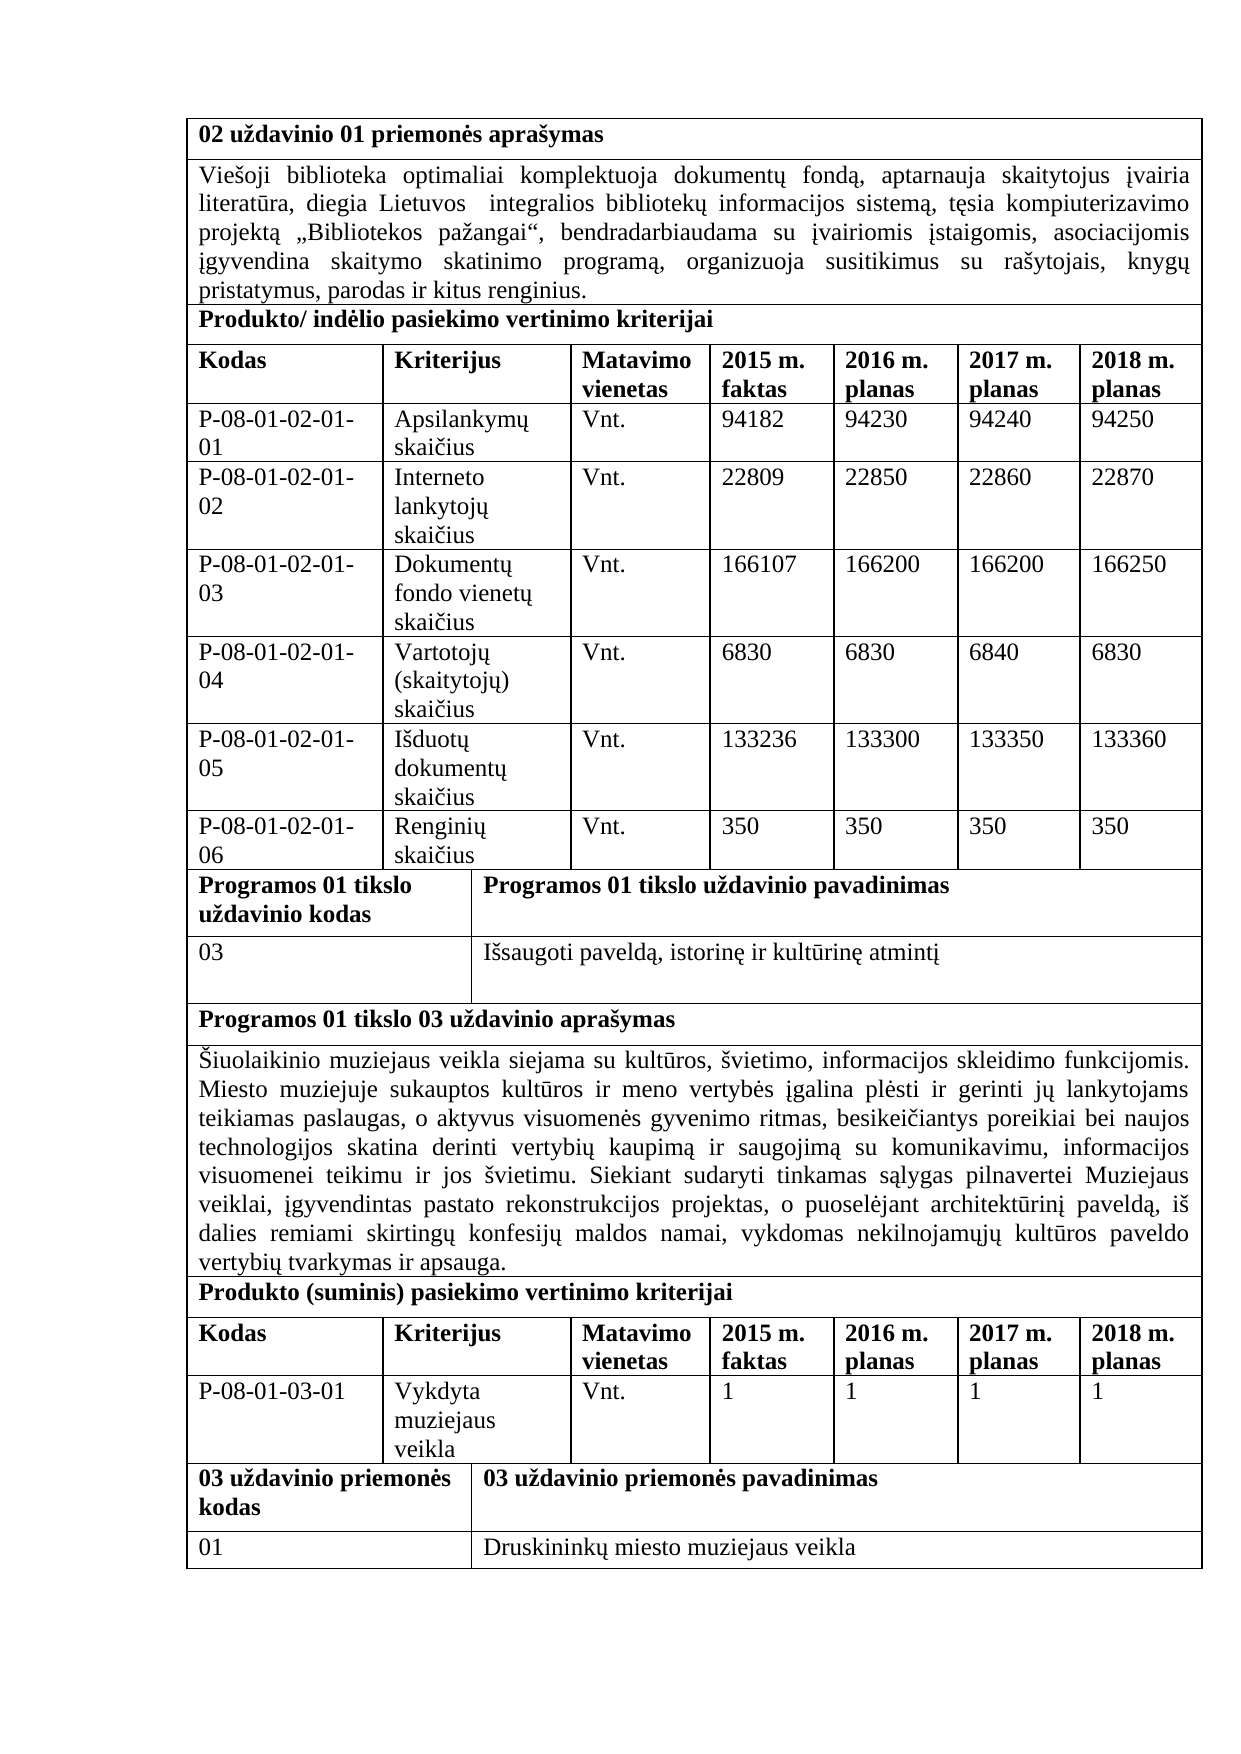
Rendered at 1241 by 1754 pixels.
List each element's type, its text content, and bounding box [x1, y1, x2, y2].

table_cell 133300 [835, 724, 957, 810]
table_cell 22860 [959, 462, 1079, 548]
table_cell 03 uždavinio priemonės pavadinimas [472, 1464, 1201, 1531]
table_cell P-08-01-03-01 [188, 1376, 382, 1462]
table_cell Programos 01 tikslo uždavinio kodas [188, 870, 471, 936]
table_cell 22809 [711, 462, 833, 548]
table_cell P-08-01-02-01-05 [188, 724, 382, 810]
table_cell Vnt. [572, 637, 709, 723]
table_cell 2016 m. planas [835, 345, 957, 403]
table_cell Kodas [188, 1318, 382, 1375]
table_cell 01 [188, 1532, 471, 1568]
table_cell P-08-01-02-01-02 [188, 462, 382, 548]
table_cell P-08-01-02-01-01 [188, 404, 382, 461]
table_cell 1 [959, 1376, 1079, 1462]
table_cell 1 [835, 1376, 957, 1462]
table_cell 133236 [711, 724, 833, 810]
table_cell 166107 [711, 550, 833, 636]
table_cell P-08-01-02-01-06 [188, 811, 382, 869]
table_cell 1 [1081, 1376, 1201, 1462]
table_cell 03 [188, 937, 471, 1003]
table_cell 1 [711, 1376, 833, 1462]
table_cell Vykdyta muziejaus veikla [384, 1376, 570, 1462]
table_cell 02 uždavinio 01 priemonės aprašymas [188, 119, 1201, 159]
table_cell 6830 [1081, 637, 1201, 723]
table_cell Vnt. [572, 462, 709, 548]
table_cell 6830 [711, 637, 833, 723]
table_cell 94230 [835, 404, 957, 461]
table_cell 6840 [959, 637, 1079, 723]
table_cell Apsilankymų skaičius [384, 404, 570, 461]
table_cell Išsaugoti paveldą, istorinę ir kultūrinę atmintį [472, 937, 1201, 1003]
table_cell Kriterijus [384, 345, 570, 403]
table_cell P-08-01-02-01-04 [188, 637, 382, 723]
table_cell 2016 m. planas [835, 1318, 957, 1375]
table_cell 6830 [835, 637, 957, 723]
table_cell 133350 [959, 724, 1079, 810]
table_cell 2018 m. planas [1081, 345, 1201, 403]
table_cell Šiuolaikinio muziejaus veikla siejama su kultūros, švietimo, informacijos skleidimo funkcijomis. Miesto muziejuje sukauptos kultūros ir meno vertybės įgalina plėsti ir gerinti jų lankytojams teikiamas paslaugas, o aktyvus visuomenės gyvenimo ritmas, besikeičiantys poreikiai bei naujos technologijos skatina derinti vertybių kaupimą ir saugojimą su komunikavimu, informacijos visuomenei teikimu ir jos švietimu. Siekiant sudaryti tinkamas sąlygas pilnavertei Muziejaus veiklai, įgyvendintas pastato rekonstrukcijos projektas, o puoselėjant architektūrinį paveldą, iš dalies remiami skirtingų konfesijų maldos namai, vykdomas nekilnojamųjų kultūros paveldo vertybių tvarkymas ir apsauga. [188, 1046, 1201, 1276]
table_cell 94250 [1081, 404, 1201, 461]
table_cell Dokumentų fondo vienetų skaičius [384, 550, 570, 636]
table_cell Vnt. [572, 550, 709, 636]
table_cell Programos 01 tikslo uždavinio pavadinimas [472, 870, 1201, 936]
table_cell 2017 m. planas [959, 1318, 1079, 1375]
table_cell 03 uždavinio priemonės kodas [188, 1464, 471, 1531]
table_cell 133360 [1081, 724, 1201, 810]
table_cell Matavimo vienetas [572, 1318, 709, 1375]
table_cell Vnt. [572, 724, 709, 810]
table_cell Matavimo vienetas [572, 345, 709, 403]
table_cell Renginių skaičius [384, 811, 570, 869]
table_cell 2018 m. planas [1081, 1318, 1201, 1375]
table_cell 166250 [1081, 550, 1201, 636]
table_cell Interneto lankytojų skaičius [384, 462, 570, 548]
table_cell 350 [959, 811, 1079, 869]
table_cell Išduotų dokumentų skaičius [384, 724, 570, 810]
table_cell 94240 [959, 404, 1079, 461]
table_cell Vnt. [572, 404, 709, 461]
table_cell Vnt. [572, 811, 709, 869]
table_cell Druskininkų miesto muziejaus veikla [472, 1532, 1201, 1568]
table_cell Programos 01 tikslo 03 uždavinio aprašymas [188, 1004, 1201, 1044]
table_cell 166200 [835, 550, 957, 636]
table_cell P-08-01-02-01-03 [188, 550, 382, 636]
table_cell Produkto/ indėlio pasiekimo vertinimo kriterijai [188, 305, 1201, 344]
table_cell 2015 m. faktas [711, 1318, 833, 1375]
table_cell 2015 m. faktas [711, 345, 833, 403]
table_cell Kodas [188, 345, 382, 403]
table_cell Kriterijus [384, 1318, 570, 1375]
table_cell Vnt. [572, 1376, 709, 1462]
table_cell 166200 [959, 550, 1079, 636]
table_cell 350 [1081, 811, 1201, 869]
table_cell 22870 [1081, 462, 1201, 548]
table_cell 2017 m. planas [959, 345, 1079, 403]
table_cell Viešoji biblioteka optimaliai komplektuoja dokumentų fondą, aptarnauja skaitytojus įvairia literatūra, diegia Lietuvos integralios bibliotekų informacijos sistemą, tęsia kompiuterizavimo projektą „Bibliotekos pažangai“, bendradarbiaudama su įvairiomis įstaigomis, asociacijomis įgyvendina skaitymo skatinimo programą, organizuoja susitikimus su rašytojais, knygų pristatymus, parodas ir kitus renginius. [188, 160, 1201, 303]
table_cell 22850 [835, 462, 957, 548]
table_cell 94182 [711, 404, 833, 461]
table_cell Produkto (suminis) pasiekimo vertinimo kriterijai [188, 1277, 1201, 1317]
table_cell 350 [711, 811, 833, 869]
table_cell 350 [835, 811, 957, 869]
table_cell Vartotojų (skaitytojų) skaičius [384, 637, 570, 723]
